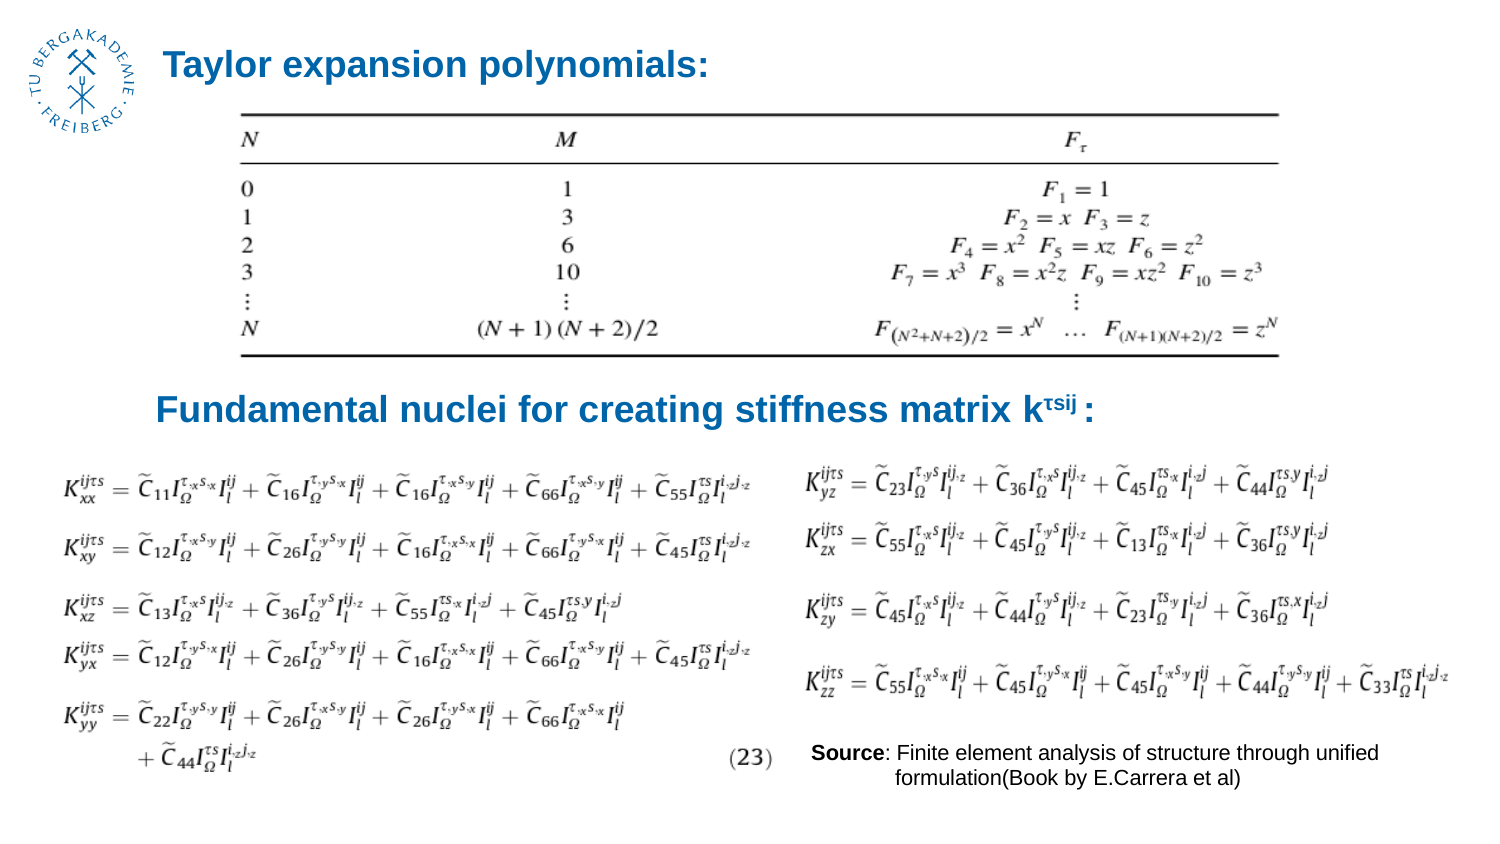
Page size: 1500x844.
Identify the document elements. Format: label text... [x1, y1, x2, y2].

picture [29, 29, 134, 133]
text_box Fundamental nuclei for creating stiffness matrix kτsij : [140, 381, 1131, 451]
picture [795, 455, 1456, 721]
list Taylor expansion polynomials: [91, 40, 1434, 761]
picture [228, 104, 1321, 368]
picture [45, 464, 781, 781]
text_box Source: Finite element analysis of structure through unified formulation(Book by E.Carrera et al) [796, 733, 1427, 798]
